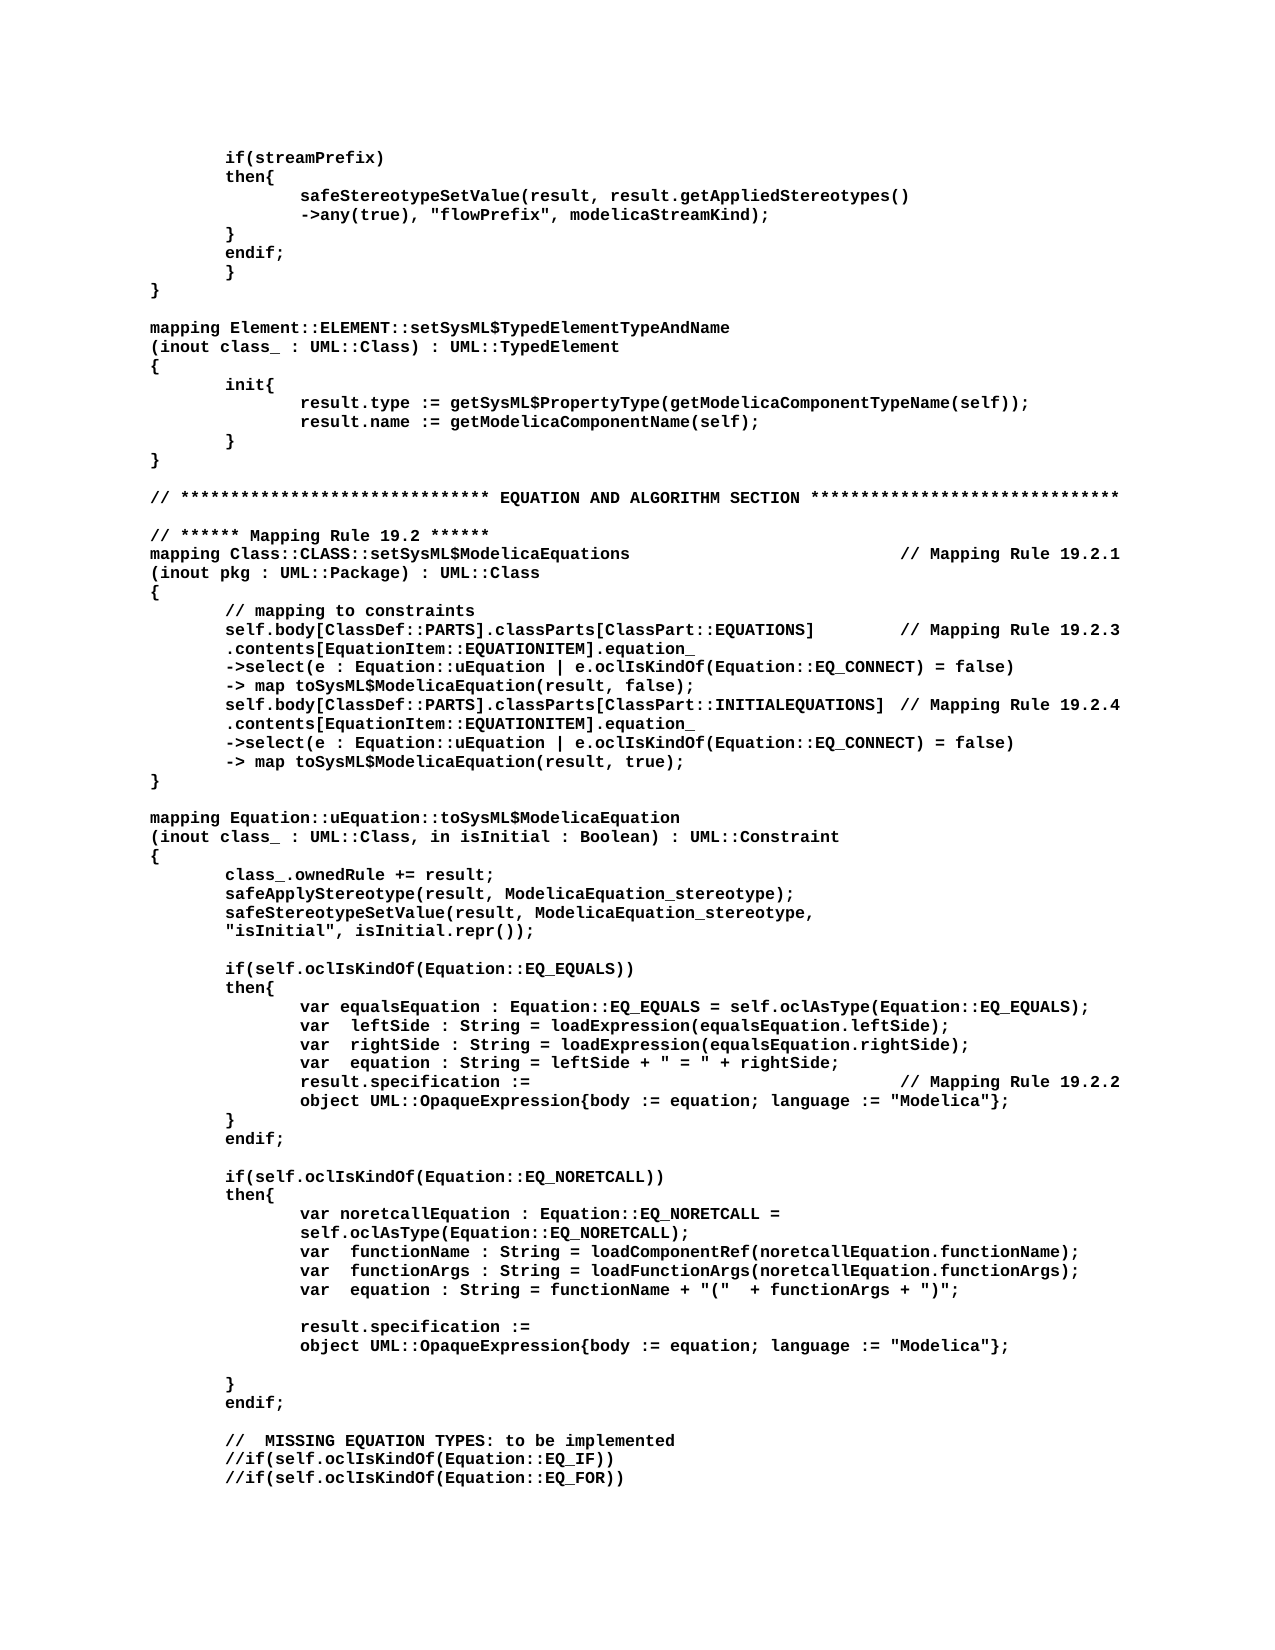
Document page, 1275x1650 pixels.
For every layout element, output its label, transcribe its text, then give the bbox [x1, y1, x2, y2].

text var rightSide : String = loadExpression(equalsEquation.rightSide); [150, 1036, 1125, 1055]
text } [150, 433, 1125, 452]
text class_.ownedRule += result; [150, 866, 1125, 885]
text // ******************************* EQUATION AND ALGORITHM SECTION ******************************* [150, 489, 1125, 508]
text safeStereotypeSetValue(result, ModelicaEquation_stereotype, [150, 904, 1125, 923]
text then{ [150, 979, 1125, 998]
text var noretcallEquation : Equation::EQ_NORETCALL = [150, 1206, 1125, 1225]
text if(streamPrefix) [150, 150, 1125, 169]
text mapping Class::CLASS::setSysML$ModelicaEquations // Mapping Rule 19.2.1 [150, 546, 1125, 565]
text ->select(e : Equation::uEquation | e.oclIsKindOf(Equation::EQ_CONNECT) = false) [150, 659, 1125, 678]
text result.specification := [150, 1319, 1125, 1338]
text then{ [150, 1187, 1125, 1206]
text { [150, 357, 1125, 376]
text (inout class_ : UML::Class, in isInitial : Boolean) : UML::Constraint [150, 829, 1125, 848]
text endif; [150, 244, 1125, 263]
text self.body[ClassDef::PARTS].classParts[ClassPart::INITIALEQUATIONS] // Mapping Rule 19.2.4 [150, 697, 1125, 716]
text endif; [150, 1130, 1125, 1149]
text var leftSide : String = loadExpression(equalsEquation.leftSide); [150, 1017, 1125, 1036]
text .contents[EquationItem::EQUATIONITEM].equation_ [150, 640, 1125, 659]
text self.oclAsType(Equation::EQ_NORETCALL); [150, 1225, 1125, 1243]
text } [150, 1112, 1125, 1130]
text { [150, 584, 1125, 602]
text then{ [150, 169, 1125, 188]
text // mapping to constraints [150, 602, 1125, 621]
text mapping Equation::uEquation::toSysML$ModelicaEquation [150, 810, 1125, 829]
text if(self.oclIsKindOf(Equation::EQ_NORETCALL)) [150, 1168, 1125, 1187]
text .contents[EquationItem::EQUATIONITEM].equation_ [150, 716, 1125, 734]
text object UML::OpaqueExpression{body := equation; language := "Modelica"}; [150, 1338, 1125, 1376]
text object UML::OpaqueExpression{body := equation; language := "Modelica"}; [150, 1093, 1125, 1112]
text ->select(e : Equation::uEquation | e.oclIsKindOf(Equation::EQ_CONNECT) = false) [150, 734, 1125, 753]
text (inout class_ : UML::Class) : UML::TypedElement [150, 338, 1125, 357]
text // MISSING EQUATION TYPES: to be implemented [150, 1432, 1125, 1451]
text safeStereotypeSetValue(result, result.getAppliedStereotypes() [150, 188, 1125, 207]
text var functionArgs : String = loadFunctionArgs(noretcallEquation.functionArgs); [150, 1262, 1125, 1281]
text mapping Element::ELEMENT::setSysML$TypedElementTypeAndName [150, 320, 1125, 338]
text init{ [150, 376, 1125, 395]
text // ****** Mapping Rule 19.2 ****** [150, 527, 1125, 546]
text self.body[ClassDef::PARTS].classParts[ClassPart::EQUATIONS] // Mapping Rule 19.2.3 [150, 621, 1125, 640]
text } [150, 452, 1125, 471]
text result.type := getSysML$PropertyType(getModelicaComponentTypeName(self)); [150, 395, 1125, 414]
text if(self.oclIsKindOf(Equation::EQ_EQUALS)) [150, 961, 1125, 979]
text } [150, 263, 1125, 282]
text endif; [150, 1394, 1125, 1413]
text "isInitial", isInitial.repr()); [150, 923, 1125, 942]
text safeApplyStereotype(result, ModelicaEquation_stereotype); [150, 885, 1125, 904]
text var equalsEquation : Equation::EQ_EQUALS = self.oclAsType(Equation::EQ_EQUALS); [150, 998, 1125, 1017]
text var equation : String = leftSide + " = " + rightSide; [150, 1055, 1125, 1074]
text } [150, 225, 1125, 244]
text //if(self.oclIsKindOf(Equation::EQ_IF)) [150, 1451, 1125, 1470]
text var functionName : String = loadComponentRef(noretcallEquation.functionName); [150, 1243, 1125, 1262]
text -> map toSysML$ModelicaEquation(result, false); [150, 678, 1125, 697]
text } [150, 282, 1125, 301]
text } [150, 1376, 1125, 1394]
text var equation : String = functionName + "(" + functionArgs + ")"; [150, 1281, 1125, 1319]
text (inout pkg : UML::Package) : UML::Class [150, 565, 1125, 584]
text result.specification := // Mapping Rule 19.2.2 [150, 1074, 1125, 1093]
text } [150, 772, 1125, 791]
text { [150, 848, 1125, 866]
text result.name := getModelicaComponentName(self); [150, 414, 1125, 433]
text //if(self.oclIsKindOf(Equation::EQ_FOR)) [150, 1470, 1125, 1489]
text ->any(true), "flowPrefix", modelicaStreamKind); [150, 207, 1125, 225]
text -> map toSysML$ModelicaEquation(result, true); [150, 753, 1125, 772]
